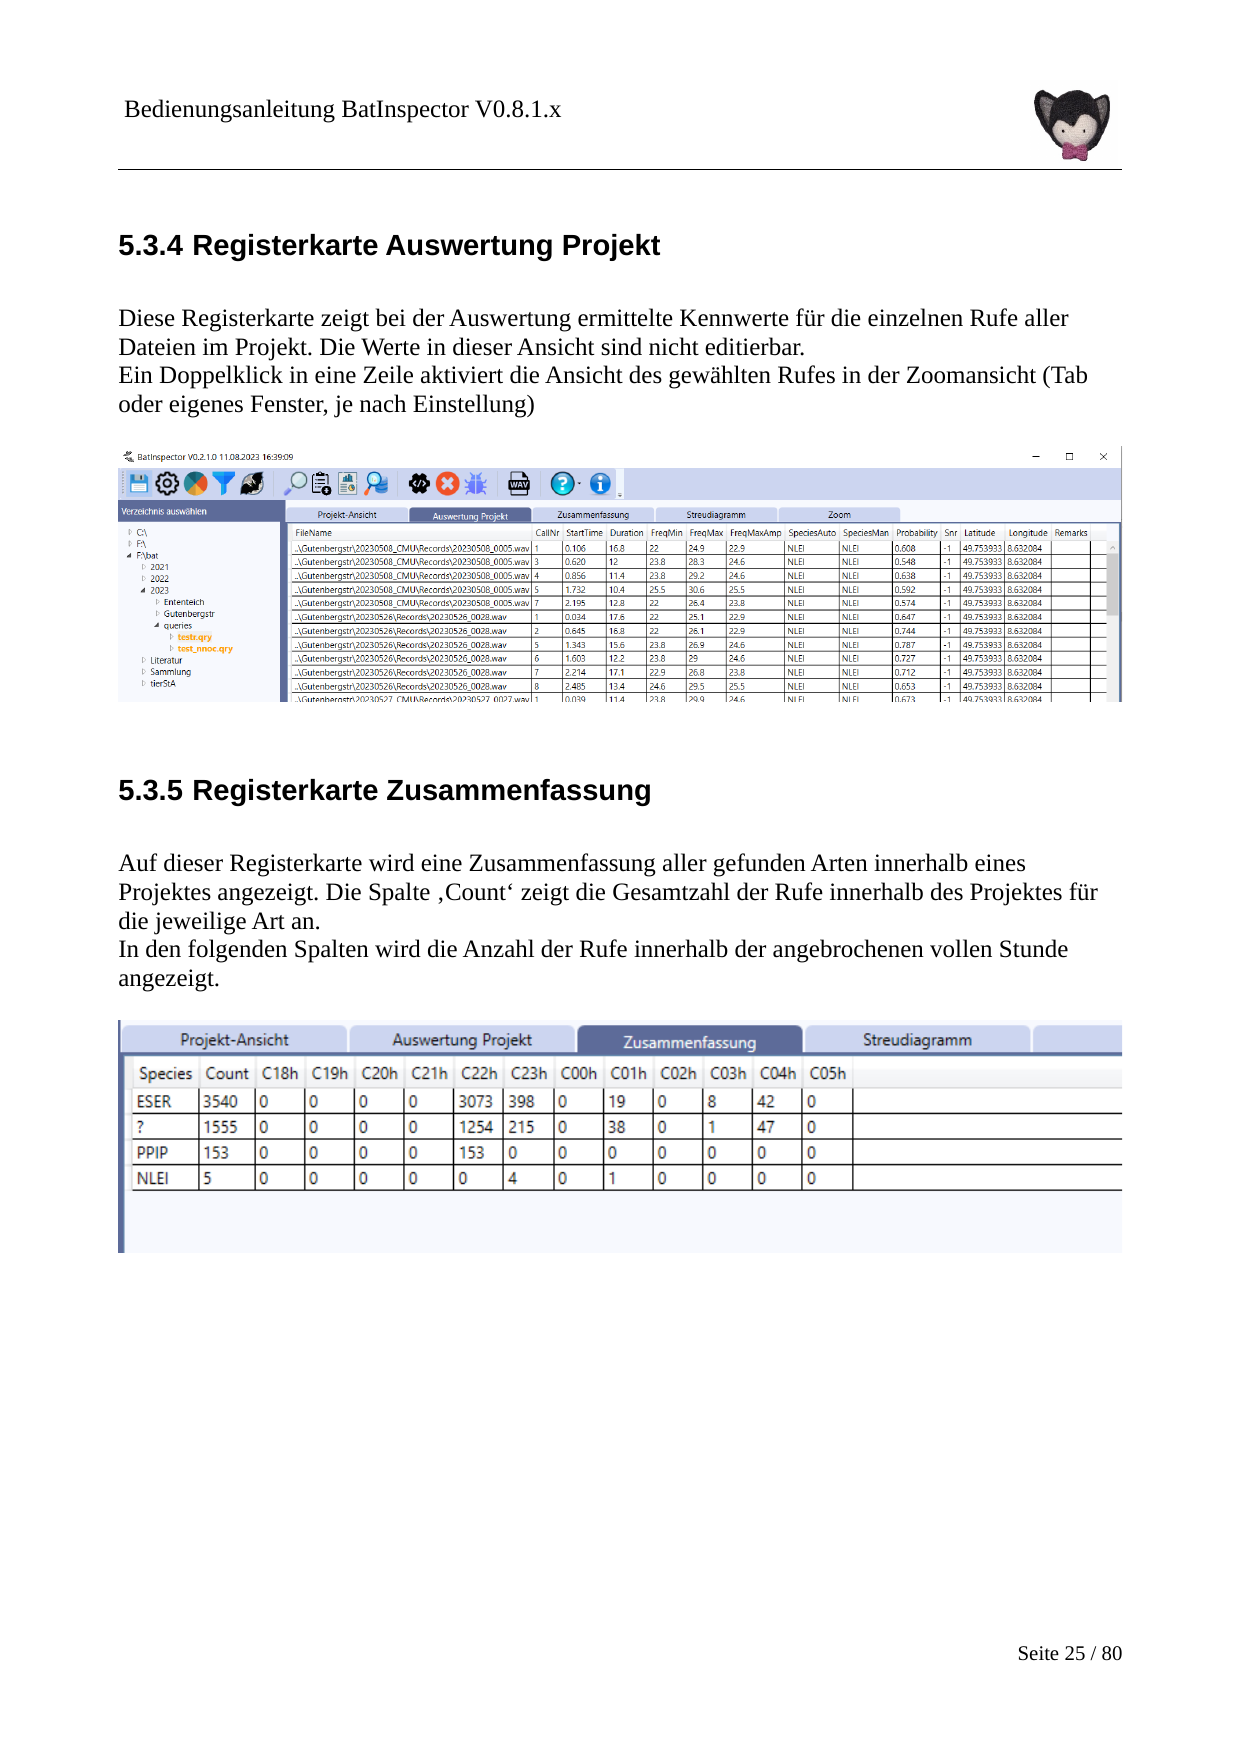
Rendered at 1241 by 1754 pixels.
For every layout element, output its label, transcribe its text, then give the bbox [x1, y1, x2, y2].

picture [118, 446, 1123, 702]
text Ein Doppelklick in eine Zeile aktiviert die Ansicht des gewählten Rufes in der Zoomansicht (Tab oder eigenes Fenster, je nach Einstellung) [118, 361, 1122, 418]
picture [118, 1020, 1123, 1253]
text Diese Registerkarte zeigt bei der Auswertung ermittelte Kennwerte für die einzelnen Rufe aller Dateien im Projekt. Die Werte in dieser Ansicht sind nicht editierbar. [118, 303, 1122, 361]
text Auf dieser Registerkarte wird eine Zusammenfassung aller gefunden Arten innerhalb eines Projektes angezeigt. Die Spalte ‚Count‘ zeigt die Gesamtzahl der Rufe innerhalb des Projektes für die jeweilige Art an. [118, 848, 1122, 934]
subtitle Registerkarte Zusammenfassung [118, 773, 1122, 807]
picture [1030, 80, 1119, 169]
text In den folgenden Spalten wird die Anzahl der Rufe innerhalb der angebrochenen vollen Stunde angezeigt. [118, 934, 1122, 992]
subtitle Registerkarte Auswertung Projekt [118, 228, 1122, 262]
